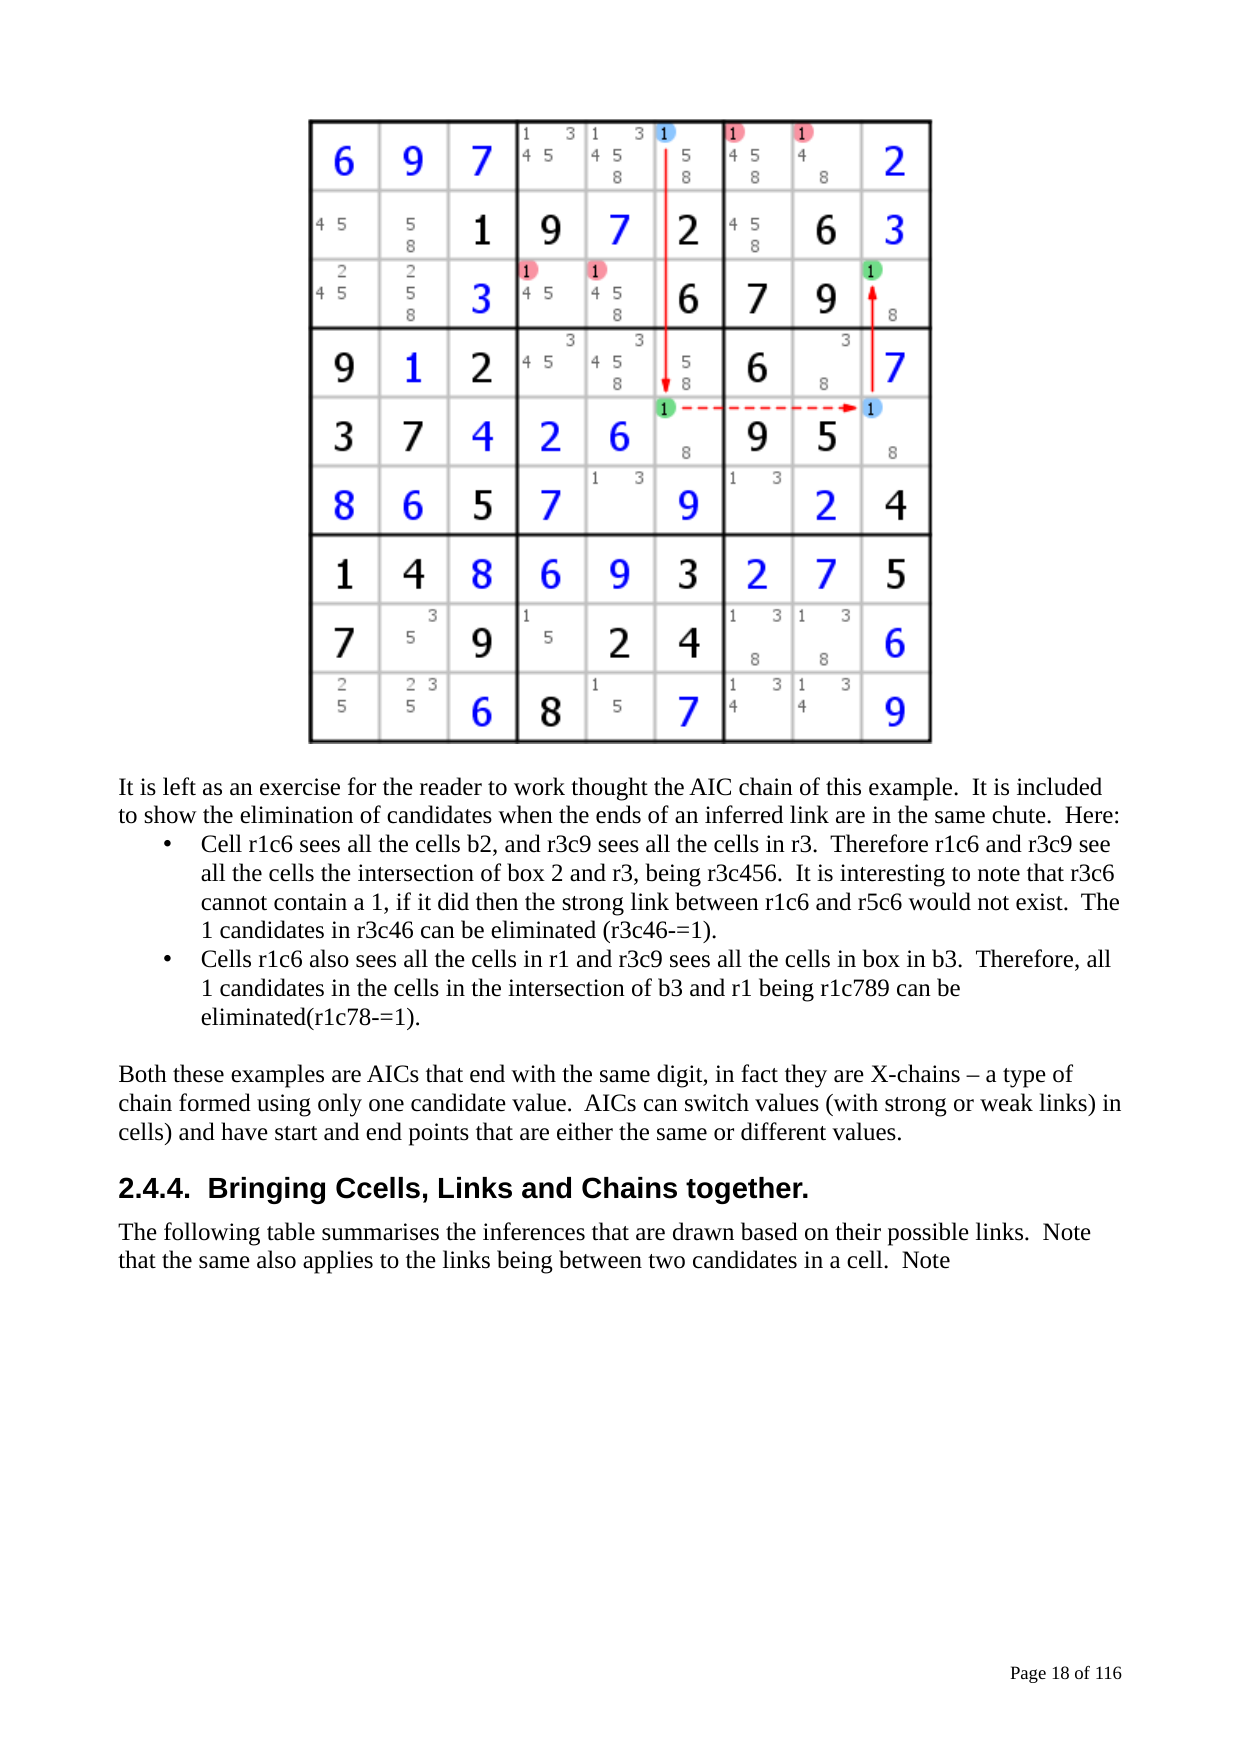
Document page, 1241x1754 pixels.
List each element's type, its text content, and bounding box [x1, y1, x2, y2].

text The following table summarises the inferences that are drawn based on their possible links. Note that the same also applies to the links being between two candidates in a cell. Note [118, 1217, 1122, 1274]
list Cell r1c6 sees all the cells b2, and r3c9 sees all the cells in r3. Therefore r1c6 and r3c9 see all the cells the intersection of box 2 and r3, being r3c456. It is interesting to note that r3c6 cannot contain a 1, if it did then the strong link between r1c6 and r5c6 would not exist. The 1 candidates in r3c46 can be eliminated (r3c46-=1). [163, 829, 1122, 944]
subtitle Bringing Ccells, Links and Chains together. [118, 1171, 1122, 1204]
text Both these examples are AICs that end with the same digit, in fact they are X-chains – a type of chain formed using only one candidate value. AICs can switch values (with strong or weak links) in cells) and have start and end points that are either the same or different values. [118, 1059, 1122, 1146]
list Cells r1c6 also sees all the cells in r1 and r3c9 sees all the cells in box in b3. Therefore, all 1 candidates in the cells in the intersection of b3 and r1 being r1c789 can be eliminated(r1c78-=1). [163, 944, 1122, 1031]
text It is left as an exercise for the reader to work thought the AIC chain of this example. It is included to show the elimination of candidates when the ends of an inferred link are in the same chute. Here: [118, 772, 1122, 829]
picture [307, 118, 933, 744]
